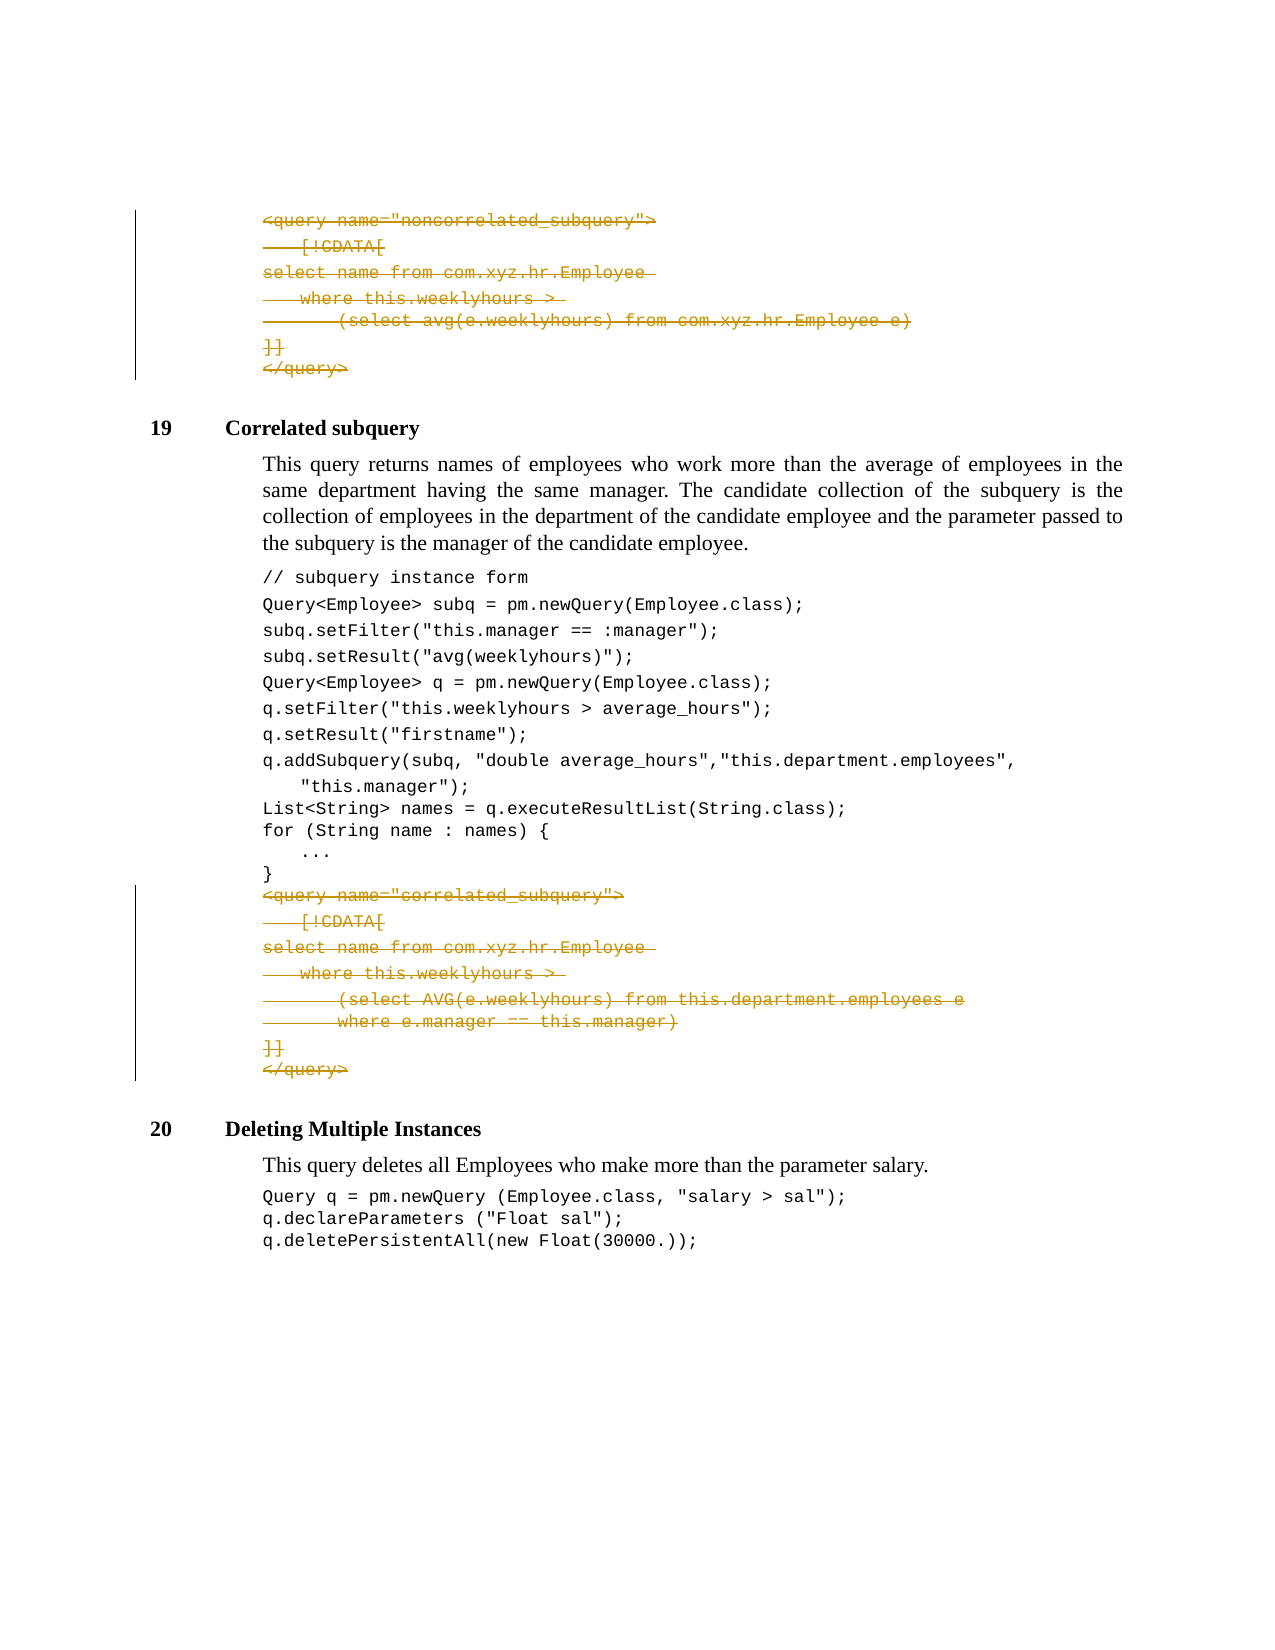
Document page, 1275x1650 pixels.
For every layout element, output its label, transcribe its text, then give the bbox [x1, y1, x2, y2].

subtitle Correlated subquery [150, 414, 1125, 440]
text Query q = pm.newQuery (Employee.class, "salary > sal"); [262, 1186, 1125, 1208]
subtitle Deleting Multiple Instances [150, 1115, 1125, 1141]
text q.declareParameters ("Float sal"); [262, 1208, 1125, 1230]
text for (String name : names) { [262, 819, 1125, 841]
text // subquery instance form [262, 563, 1125, 589]
text subq.setFilter("this.manager == :manager"); [262, 615, 1125, 641]
text Query<Employee> q = pm.newQuery(Employee.class); [262, 667, 1125, 693]
text q.addSubquery(subq, "double average_hours","this.department.employees", [262, 745, 1125, 771]
text } [262, 863, 1125, 885]
text List<String> names = q.executeResultList(String.class); [262, 797, 1125, 819]
text This query deletes all Employees who make more than the parameter salary. [262, 1152, 1125, 1178]
text subq.setResult("avg(weeklyhours)"); [262, 641, 1125, 667]
text This query returns names of employees who work more than the average of employees in the same department having the same manager. The candidate collection of the subquery is the collection of employees in the department of the candidate employee and the parameter passed to the subquery is the manager of the candidate employee. [262, 451, 1125, 555]
text "this.manager"); [262, 771, 1125, 797]
text q.setResult("firstname"); [262, 719, 1125, 745]
text q.deletePersistentAll(new Float(30000.)); [262, 1230, 1125, 1252]
text ... [262, 841, 1125, 863]
text q.setFilter("this.weeklyhours > average_hours"); [262, 693, 1125, 719]
text Query<Employee> subq = pm.newQuery(Employee.class); [262, 589, 1125, 615]
